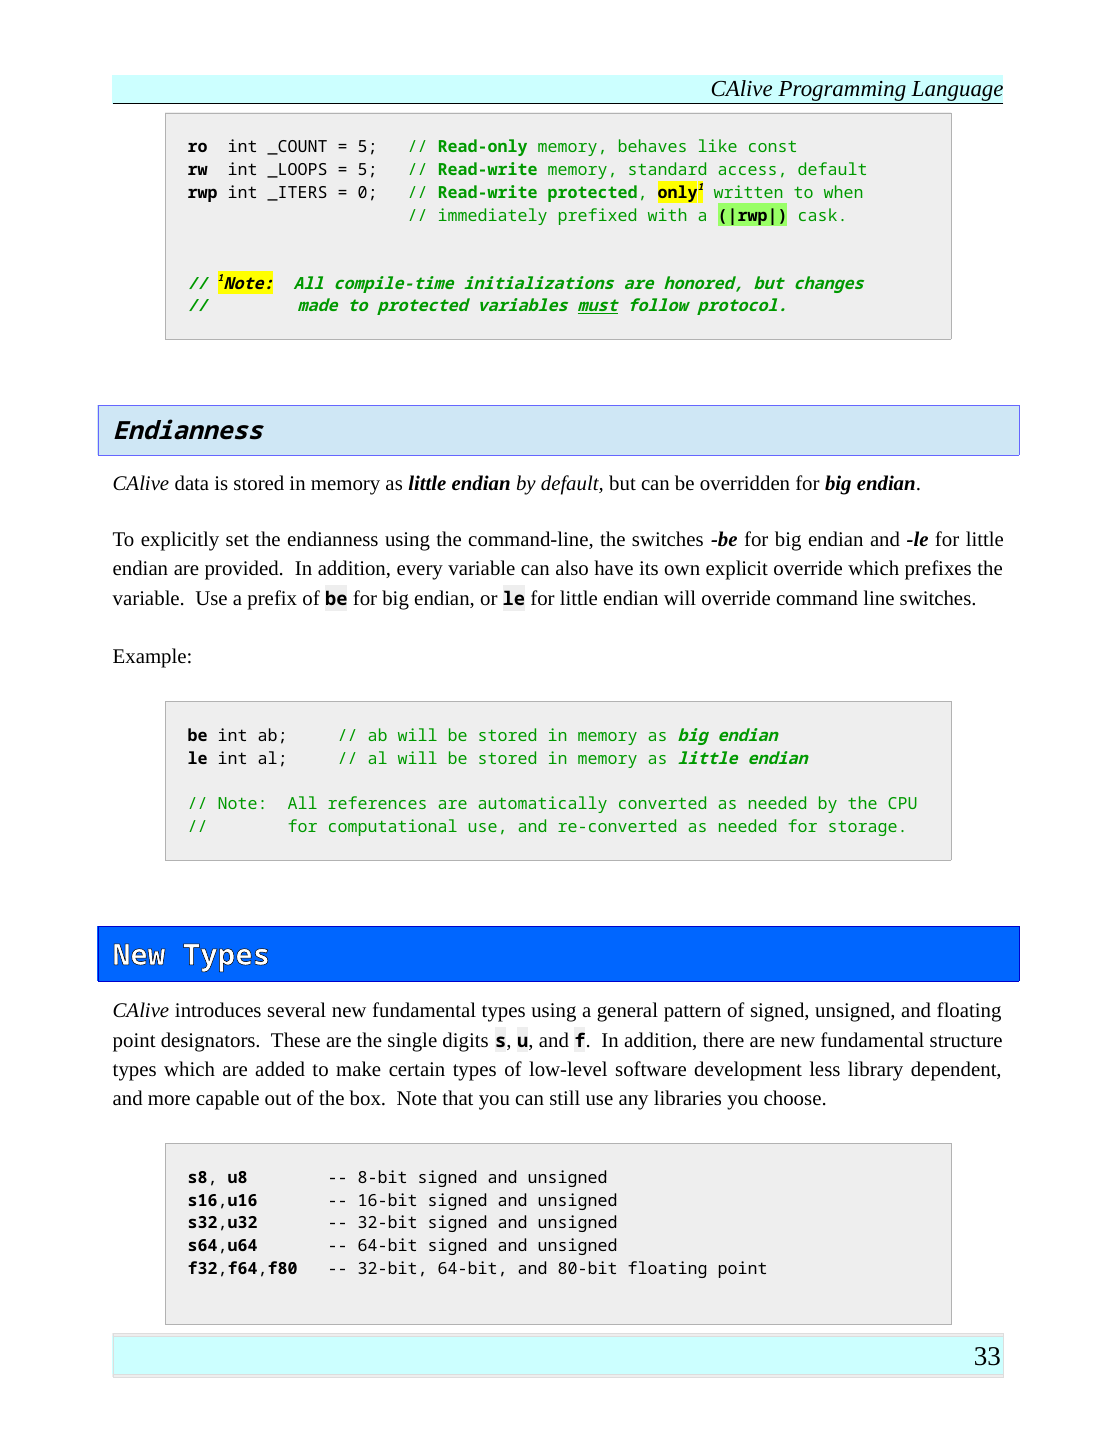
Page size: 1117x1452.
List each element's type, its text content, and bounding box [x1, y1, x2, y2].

text Example: [112, 644, 1003, 668]
text ro int _COUNT = 5; // Read-only memory, behaves like const rw int _LOOPS = 5; // Read-write memory, standard access, default rwp int _ITERS = 0; // Read-write protected, only1 written to when // immediately prefixed with a (|rwp|) cask. // 1Note: All compile-time initializations are honored, but changes // made to protected variables must follow protocol. [166, 114, 951, 339]
text s8, u8 -- 8-bit signed and unsigned s16,u16 -- 16-bit signed and unsigned s32,u32 -- 32-bit signed and unsigned s64,u64 -- 64-bit signed and unsigned f32,f64,f80 -- 32-bit, 64-bit, and 80-bit floating point [166, 1144, 951, 1324]
text be int ab; // ab will be stored in memory as big endian le int al; // al will be stored in memory as little endian // Note: All references are automatically converted as needed by the CPU // for computational use, and re-converted as needed for storage. [166, 702, 951, 860]
text To explicitly set the endianness using the command-line, the switches -be for big endian and -le for little endian are provided. In addition, every variable can also have its own explicit override which prefixes the variable. Use a prefix of be for big endian, or le for little endian will override command line switches. [112, 527, 1003, 611]
subtitle Endianness [99, 406, 1019, 455]
subtitle New Types [99, 927, 1019, 981]
text CAlive data is stored in memory as little endian by default, but can be overridden for big endian. [112, 470, 1003, 494]
text CAlive introduces several new fundamental types using a general pattern of signed, unsigned, and floating point designators. These are the single digits s, u, and f. In addition, there are new fundamental structure types which are added to make certain types of low-level software development less library dependent, and more capable out of the box. Note that you can still use any libraries you choose. [112, 998, 1003, 1110]
